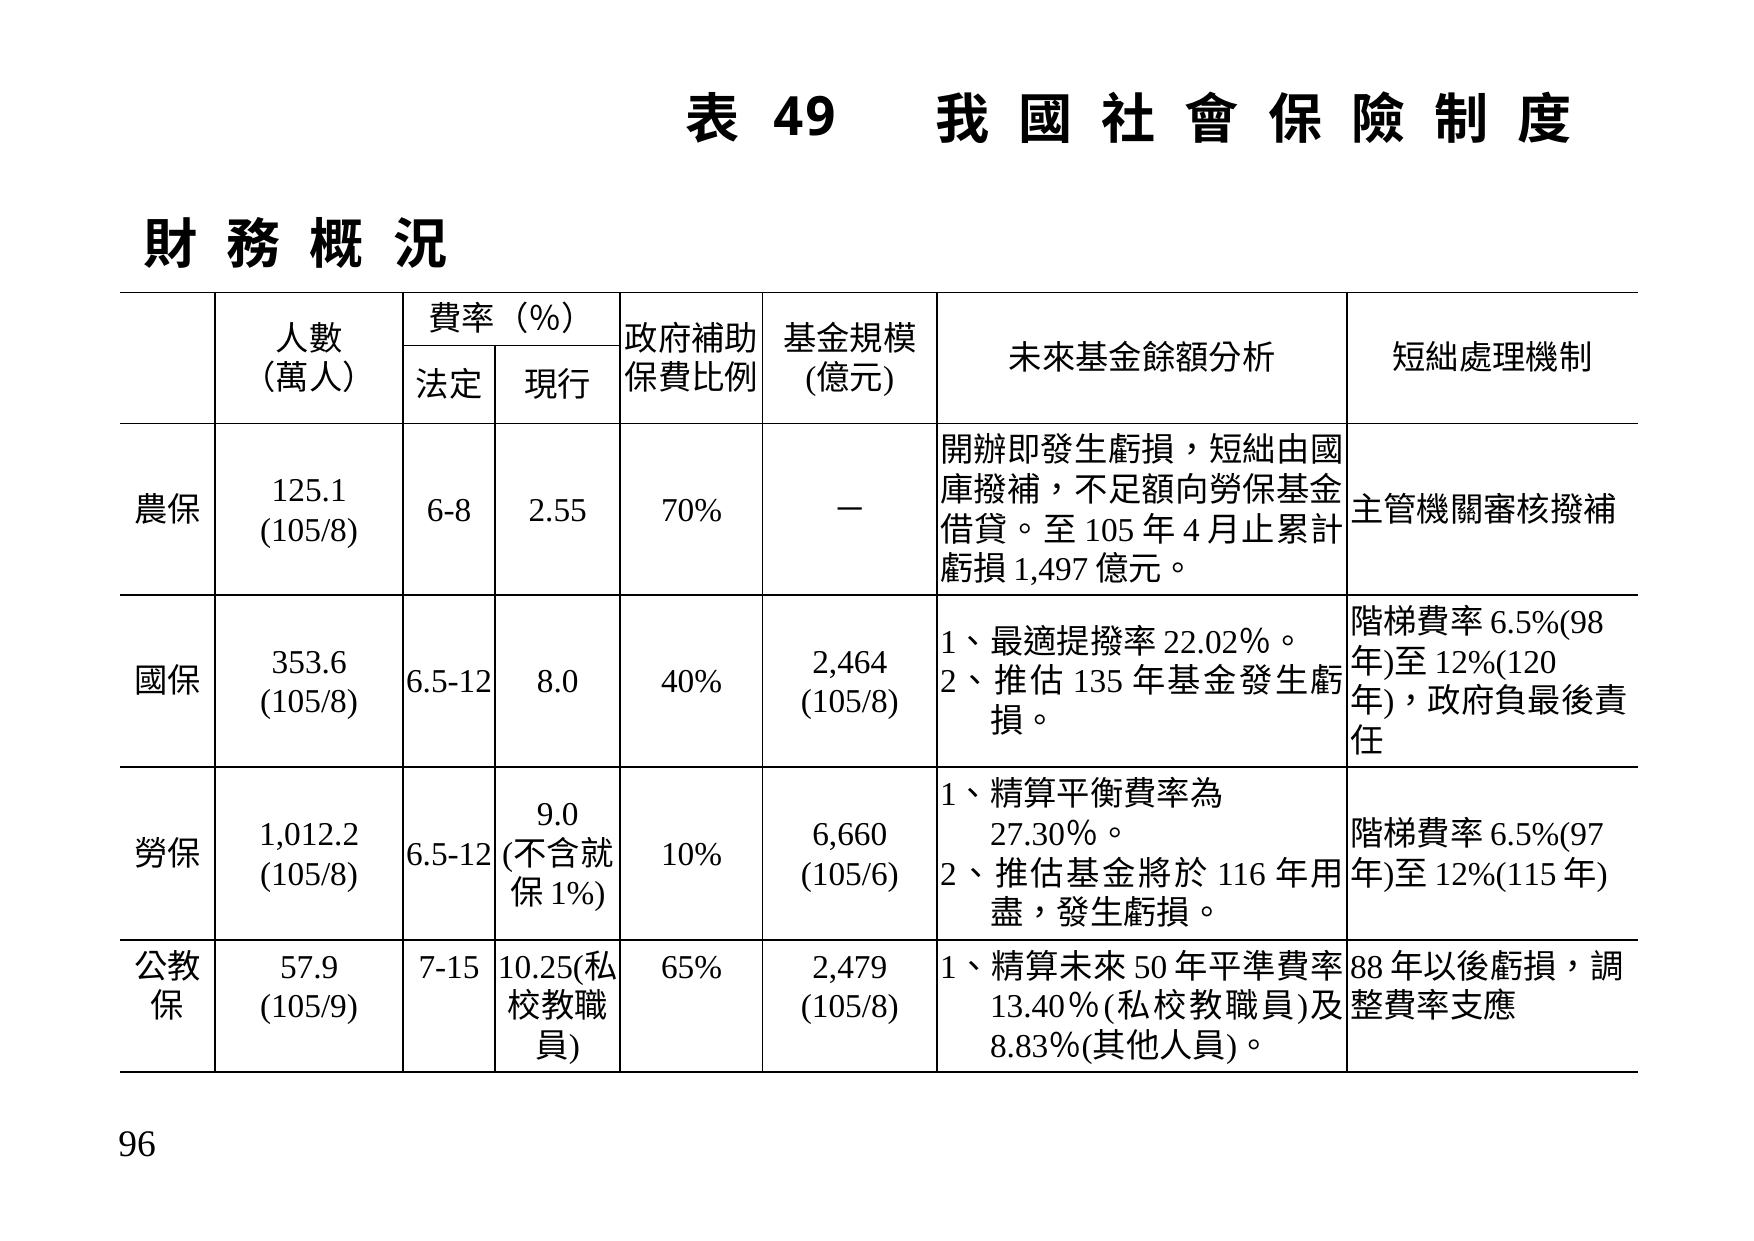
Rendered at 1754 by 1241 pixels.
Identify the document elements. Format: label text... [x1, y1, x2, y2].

table_header 未來基金餘額分析 [938, 293, 1346, 423]
table_cell 6-8 [404, 424, 494, 594]
table_cell 7-15 [404, 941, 494, 1071]
table_cell 8.0 [496, 596, 619, 766]
table_header [120, 293, 214, 423]
table_cell 開辦即發生虧損，短絀由國庫撥補，不足額向勞保基金借貸。至105年4月止累計虧損1,497億元。 [938, 424, 1346, 594]
table_cell 公教保 [120, 941, 214, 1071]
table_cell 9.0 (不含就保1%) [496, 768, 619, 939]
table_cell 1,012.2 (105/8) [216, 768, 402, 939]
table_cell 國保 [120, 596, 214, 766]
table_cell 10% [621, 768, 762, 939]
table_cell 6,660 (105/6) [763, 768, 936, 939]
table_cell 1、精算未來50年平準費率13.40％(私校教職員)及8.83％(其他人員)。 [938, 941, 1346, 1071]
table_cell 6.5-12 [404, 768, 494, 939]
table_header 政府補助 保費比例 [621, 293, 762, 423]
table_cell 2.55 [496, 424, 619, 594]
table_cell 353.6 (105/8) [216, 596, 402, 766]
table_cell 勞保 [120, 768, 214, 939]
table_cell － [763, 424, 936, 594]
table_cell 125.1 (105/8) [216, 424, 402, 594]
table_cell 現行 [496, 346, 619, 423]
table_cell 10.25(私校教職員) [496, 941, 619, 1071]
table_cell 40% [621, 596, 762, 766]
table_header 基金規模 (億元) [763, 293, 936, 423]
table_header 費率（％） [404, 293, 619, 345]
table_header 人數 （萬人） [216, 293, 402, 423]
table_cell 70% [621, 424, 762, 594]
table_cell 6.5-12 [404, 596, 494, 766]
table_cell 2,464 (105/8) [763, 596, 936, 766]
table_cell 法定 [404, 346, 494, 423]
table_cell 1、最適提撥率22.02％。 2、推估135年基金發生虧損。 [938, 596, 1346, 766]
table_cell 主管機關審核撥補 [1348, 424, 1637, 594]
table_cell 2,479 (105/8) [763, 941, 936, 1071]
table_cell 農保 [120, 424, 214, 594]
table_cell 1、精算平衡費率為27.30％。 2、推估基金將於116年用盡，發生虧損。 [938, 768, 1346, 939]
table_cell 88年以後虧損，調整費率支應 [1348, 941, 1637, 1071]
table_header 短絀處理機制 [1348, 293, 1637, 423]
table_cell 階梯費率6.5%(98年)至12%(120年)，政府負最後責任 [1348, 596, 1637, 766]
table_cell 65% [621, 941, 762, 1071]
table_cell 57.9 (105/9) [216, 941, 402, 1071]
table_cell 階梯費率6.5%(97年)至12%(115年) [1348, 768, 1637, 939]
subtitle 表49 我國社會保險制度財務概況 [128, 42, 1628, 292]
